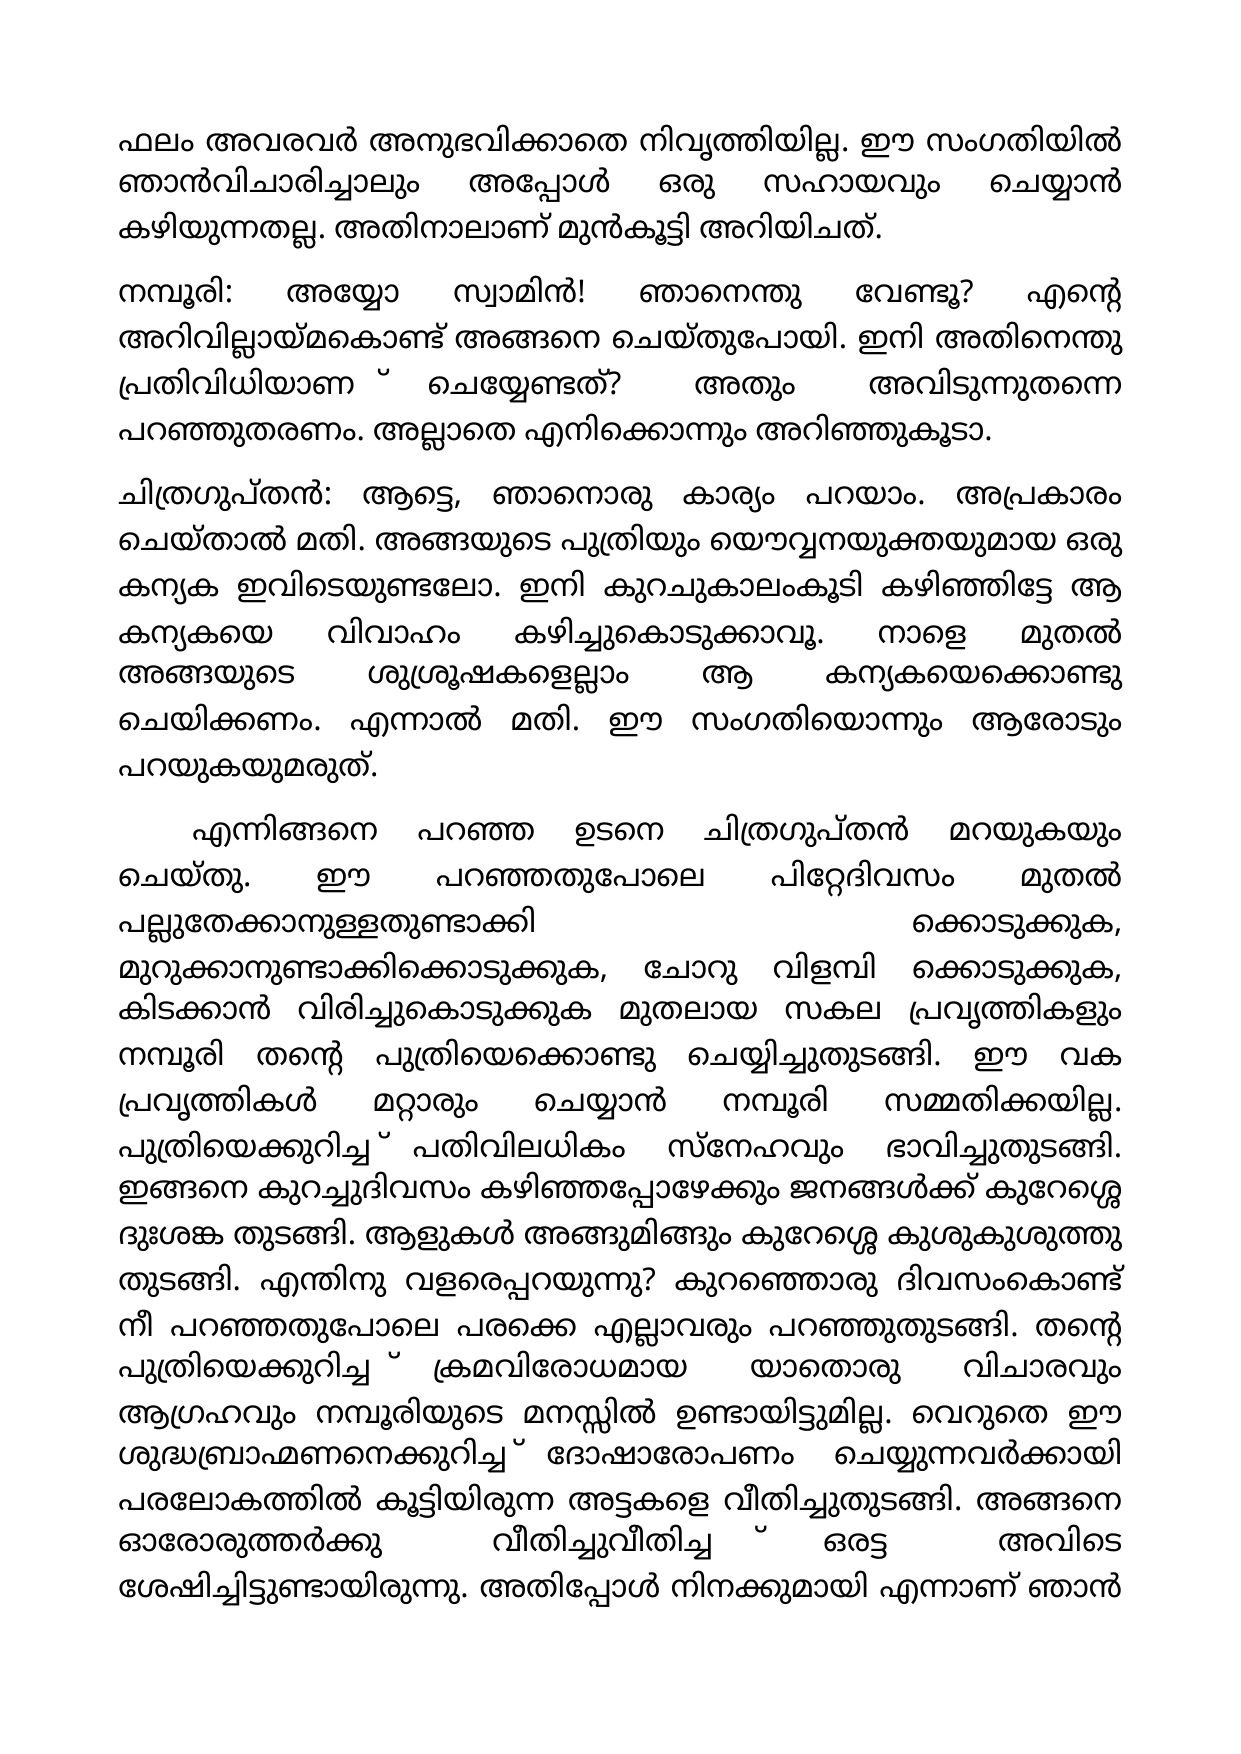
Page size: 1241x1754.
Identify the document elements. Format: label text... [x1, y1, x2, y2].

text ഫലം അവരവർ അനുഭവിക്കാതെ നിവൃത്തിയില്ല. ഈ സംഗതിയിൽ ഞാൻവിചാരിച്ചാലും അപ്പോൾ ഒരു സഹായവും ചെയ്യാൻ കഴിയുന്നതല്ല. അതിനാലാണ് മുൻകൂട്ടി അറിയിചത്. [118, 118, 1122, 251]
text എന്നിങ്ങനെ പറഞ്ഞ ഉടനെ ചിത്രഗുപ്തൻ മറയുകയും ചെയ്തു. ഈ പറഞ്ഞതുപോലെ പിറ്റേദിവസം മുതൽ പല്ലുതേക്കാനുള്ളതുണ്ടാക്കി ക്കൊടുക്കുക, മുറുക്കാനുണ്ടാക്കിക്കൊടുക്കുക, ചോറു വിളമ്പി ക്കൊടുക്കുക, കിടക്കാൻ വിരിച്ചുകൊടുക്കുക മുതലായ സകല പ്രവൃത്തികളും നമ്പൂരി തന്റെ പുത്രിയെക്കൊണ്ടു ചെയ്യിച്ചുതുടങ്ങി. ഈ വക പ്രവൃത്തികൾ മറ്റാരും ചെയ്യാൻ നമ്പൂരി സമ്മതിക്കയില്ല. പുത്രിയെക്കുറിച്ച് പതിവിലധികം സ്നേഹവും ഭാവിച്ചുതുടങ്ങി. ഇങ്ങനെ കുറച്ചുദിവസം കഴിഞ്ഞപ്പോഴേക്കും ജനങ്ങൾക്ക് കുറേശ്ശെ ദുഃശങ്ക തുടങ്ങി. ആളുകൾ അങ്ങുമിങ്ങും കുറേശ്ശെ കുശുകുശുത്തു തുടങ്ങി. എന്തിനു വളരെപ്പറയുന്നു? കുറഞ്ഞൊരു ദിവസംകൊണ്ട് നീ പറഞ്ഞതുപോലെ പരക്കെ എല്ലാവരും പറഞ്ഞുതുടങ്ങി. തന്റെ പുത്രിയെക്കുറിച്ച് ക്രമവിരോധമായ യാതൊരു വിചാരവും ആഗ്രഹവും നമ്പൂരിയുടെ മനസ്സിൽ ഉണ്ടായിട്ടുമില്ല. വെറുതെ ഈ ശുദ്ധബ്രാഹ്മണനെക്കുറിച്ച് ദോഷാരോപണം ചെയ്യുന്നവർക്കായി പരലോകത്തിൽ കൂട്ടിയിരുന്ന അട്ടകളെ വീതിച്ചുതുടങ്ങി. അങ്ങനെ ഓരോരുത്തർക്കു വീതിച്ചുവീതിച്ച് ഒരട്ട അവിടെ ശേഷിച്ചിട്ടുണ്ടായിരുന്നു. അതിപ്പോൾ നിനക്കുമായി എന്നാണ് ഞാൻ [118, 806, 1122, 1610]
text ചിത്രഗുപ്തൻ: ആട്ടെ, ഞാനൊരു കാര്യം പറയാം. അപ്രകാരം ചെയ്താൽ മതി. അങ്ങയുടെ പുത്രിയും യൌവ്വനയുക്തയുമായ ഒരു കന്യക ഇവിടെയുണ്ടലോ. ഇനി കുറചുകാലംകൂടി കഴിഞ്ഞിട്ടേ ആ കന്യകയെ വിവാഹം കഴിച്ചുകൊടുക്കാവൂ. നാളെ മുതൽ അങ്ങയുടെ ശുശ്രൂഷകളെല്ലാം ആ കന്യകയെക്കൊണ്ടു ചെയിക്കണം. എന്നാൽ മതി. ഈ സംഗതിയൊന്നും ആരോടും പറയുകയുമരുത്. [118, 471, 1122, 789]
text നമ്പൂരി: അയ്യോ സ്വാമിൻ! ഞാനെന്തു വേണ്ടൂ? എന്റെ അറിവില്ലായ്മകൊണ്ട് അങ്ങനെ ചെയ്തുപോയി. ഇനി അതിനെന്തു പ്രതിവിധിയാണ് ചെയ്യേണ്ടത്? അതും അവിടുന്നുതന്നെ പറഞ്ഞുതരണം. അല്ലാതെ എനിക്കൊന്നും അറിഞ്ഞുകൂടാ. [118, 269, 1122, 453]
